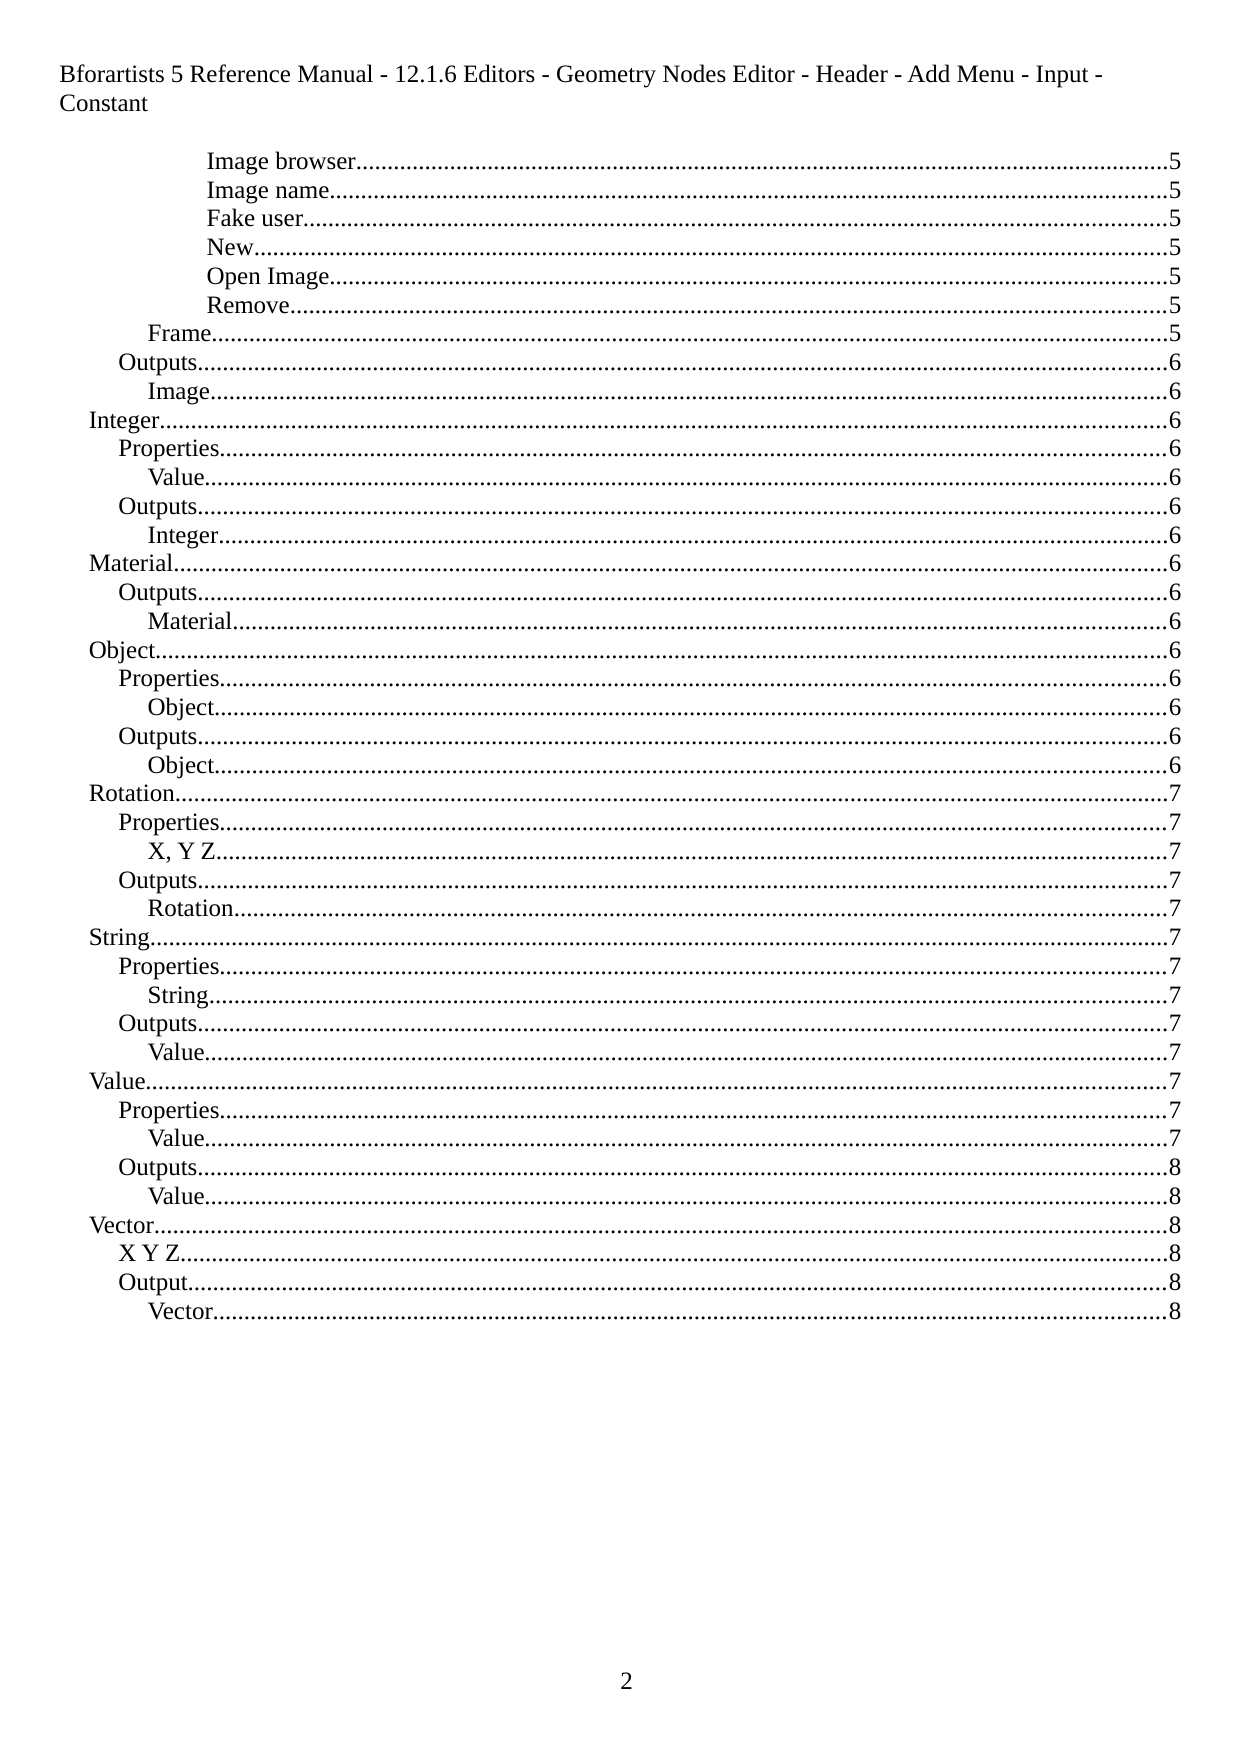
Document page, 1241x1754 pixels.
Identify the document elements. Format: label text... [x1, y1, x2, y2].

text Value 7 [147, 1123, 1181, 1152]
text String 7 [88, 922, 1181, 951]
text Output 8 [118, 1267, 1181, 1296]
text Outputs 6 [118, 491, 1181, 520]
text Material 6 [88, 548, 1181, 577]
text Integer 6 [147, 520, 1181, 548]
text Open Image 5 [206, 261, 1181, 290]
text Vector 8 [88, 1210, 1181, 1238]
text Object 6 [88, 635, 1181, 663]
text Value 7 [147, 1037, 1181, 1066]
text Material 6 [147, 606, 1181, 635]
text Properties 7 [118, 807, 1181, 836]
text Properties 7 [118, 1095, 1181, 1123]
text Value 8 [147, 1181, 1181, 1210]
text Image browser 5 [206, 146, 1181, 175]
text Properties 6 [118, 433, 1181, 462]
text X, Y Z 7 [147, 836, 1181, 865]
text New 5 [206, 232, 1181, 261]
text Outputs 6 [118, 721, 1181, 750]
text X Y Z 8 [118, 1238, 1181, 1267]
text Outputs 6 [118, 347, 1181, 376]
text Properties 7 [118, 951, 1181, 980]
text String 7 [147, 980, 1181, 1008]
text Rotation 7 [88, 778, 1181, 807]
text Image name 5 [206, 175, 1181, 203]
text Frame 5 [147, 318, 1181, 347]
text Outputs 6 [118, 577, 1181, 606]
text Outputs 7 [118, 865, 1181, 893]
text Fake user 5 [206, 203, 1181, 232]
text Outputs 7 [118, 1008, 1181, 1037]
text Vector 8 [147, 1296, 1181, 1325]
text Value 7 [88, 1066, 1181, 1095]
text Object 6 [147, 692, 1181, 721]
text Outputs 8 [118, 1152, 1181, 1181]
text Integer 6 [88, 405, 1181, 433]
text Object 6 [147, 750, 1181, 778]
text Remove 5 [206, 290, 1181, 318]
text Rotation 7 [147, 893, 1181, 922]
text Properties 6 [118, 663, 1181, 692]
text Value 6 [147, 462, 1181, 491]
text Image 6 [147, 376, 1181, 405]
